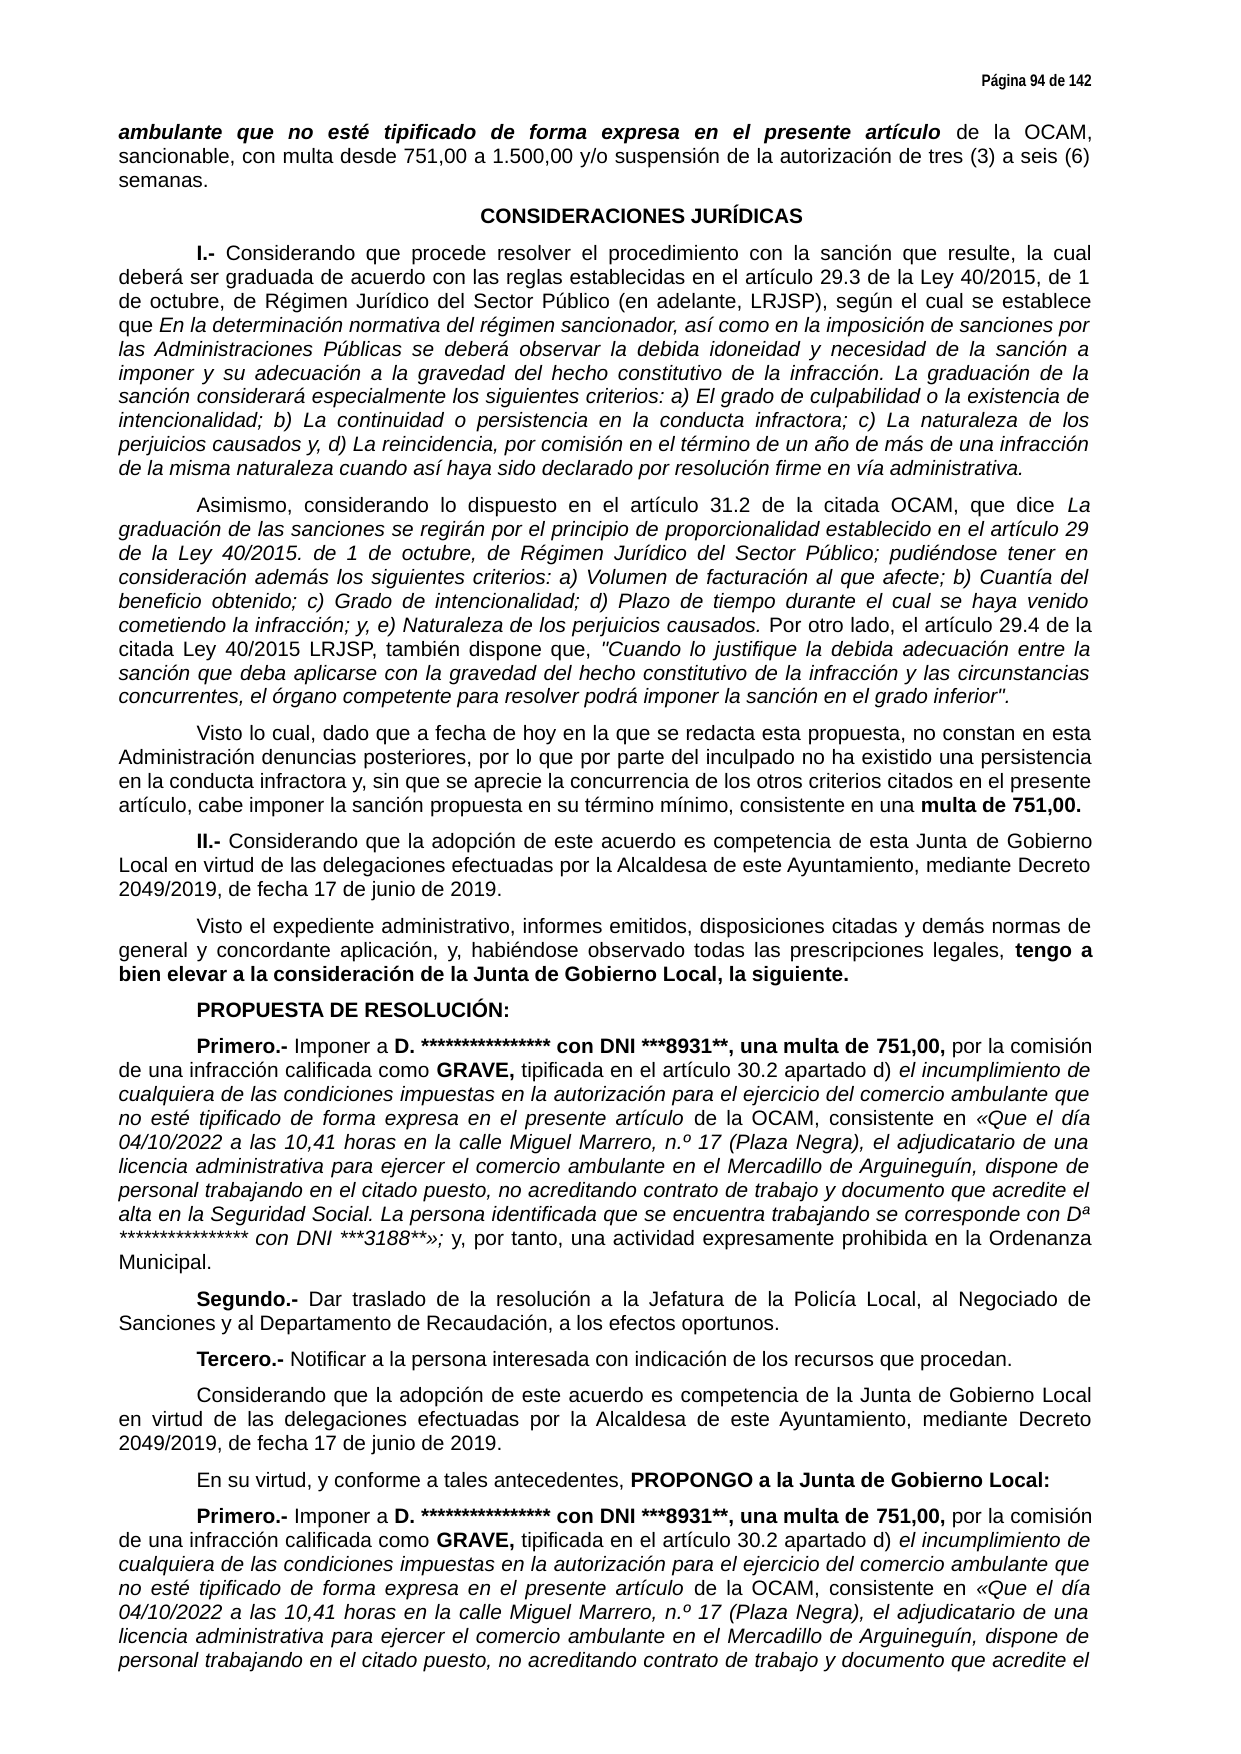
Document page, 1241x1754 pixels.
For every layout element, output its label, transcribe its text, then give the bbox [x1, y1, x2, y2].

text I.- Considerando que procede resolver el procedimiento con la sanción que resulte, la cual deberá ser graduada de acuerdo con las reglas establecidas en el artículo 29.3 de la Ley 40/2015, de 1 de octubre, de Régimen Jurídico del Sector Público (en adelante, LRJSP), según el cual se establece que En la determinación normativa del régimen sancionador, así como en la imposición de sanciones por las Administraciones Públicas se deberá observar la debida idoneidad y necesidad de la sanción a imponer y su adecuación a la gravedad del hecho constitutivo de la infracción. La graduación de la sanción considerará especialmente los siguientes criterios: a) El grado de culpabilidad o la existencia de intencionalidad; b) La continuidad o persistencia en la conducta infractora; c) La naturaleza de los perjuicios causados y, d) La reincidencia, por comisión en el término de un año de más de una infracción de la misma naturaleza cuando así haya sido declarado por resolución firme en vía administrativa. [118, 241, 1092, 480]
text Considerando que la adopción de este acuerdo es competencia de la Junta de Gobierno Local en virtud de las delegaciones efectuadas por la Alcaldesa de este Ayuntamiento, mediante Decreto 2049/2019, de fecha 17 de junio de 2019. [118, 1383, 1092, 1455]
text En su virtud, y conforme a tales antecedentes, PROPONGO a la Junta de Gobierno Local: [118, 1468, 1092, 1492]
text PROPUESTA DE RESOLUCIÓN: [118, 998, 1092, 1022]
text Segundo.- Dar traslado de la resolución a la Jefatura de la Policía Local, al Negociado de Sanciones y al Departamento de Recaudación, a los efectos oportunos. [118, 1286, 1092, 1334]
text Visto lo cual, dado que a fecha de hoy en la que se redacta esta propuesta, no constan en esta Administración denuncias posteriores, por lo que por parte del inculpado no ha existido una persistencia en la conducta infractora y, sin que se aprecie la concurrencia de los otros criterios citados en el presente artículo, cabe imponer la sanción propuesta en su término mínimo, consistente en una multa de 751,00. [118, 721, 1092, 817]
text ambulante que no esté tipificado de forma expresa en el presente artículo de la OCAM, sancionable, con multa desde 751,00 a 1.500,00 y/o suspensión de la autorización de tres (3) a seis (6) semanas. [118, 120, 1092, 192]
text II.- Considerando que la adopción de este acuerdo es competencia de esta Junta de Gobierno Local en virtud de las delegaciones efectuadas por la Alcaldesa de este Ayuntamiento, mediante Decreto 2049/2019, de fecha 17 de junio de 2019. [118, 829, 1092, 901]
text Tercero.- Notificar a la persona interesada con indicación de los recursos que procedan. [118, 1347, 1092, 1371]
text CONSIDERACIONES JURÍDICAS [118, 204, 1092, 228]
text Visto el expediente administrativo, informes emitidos, disposiciones citadas y demás normas de general y concordante aplicación, y, habiéndose observado todas las prescripciones legales, tengo a bien elevar a la consideración de la Junta de Gobierno Local, la siguiente. [118, 913, 1092, 985]
text Primero.- Imponer a D. **************** con DNI ***8931**, una multa de 751,00, por la comisión de una infracción calificada como GRAVE, tipificada en el artículo 30.2 apartado d) el incumplimiento de cualquiera de las condiciones impuestas en la autorización para el ejercicio del comercio ambulante que no esté tipificado de forma expresa en el presente artículo de la OCAM, consistente en «Que el día 04/10/2022 a las 10,41 horas en la calle Miguel Marrero, n.º 17 (Plaza Negra), el adjudicatario de una licencia administrativa para ejercer el comercio ambulante en el Mercadillo de Arguineguín, dispone de personal trabajando en el citado puesto, no acreditando contrato de trabajo y documento que acredite el alta en la Seguridad Social. La persona identificada que se encuentra trabajando se corresponde con Dª **************** con DNI ***3188**»; y, por tanto, una actividad expresamente prohibida en la Ordenanza Municipal. [118, 1034, 1092, 1274]
text Asimismo, considerando lo dispuesto en el artículo 31.2 de la citada OCAM, que dice La graduación de las sanciones se regirán por el principio de proporcionalidad establecido en el artículo 29 de la Ley 40/2015. de 1 de octubre, de Régimen Jurídico del Sector Público; pudiéndose tener en consideración además los siguientes criterios: a) Volumen de facturación al que afecte; b) Cuantía del beneficio obtenido; c) Grado de intencionalidad; d) Plazo de tiempo durante el cual se haya venido cometiendo la infracción; y, e) Naturaleza de los perjuicios causados. Por otro lado, el artículo 29.4 de la citada Ley 40/2015 LRJSP, también dispone que, "Cuando lo justifique la debida adecuación entre la sanción que deba aplicarse con la gravedad del hecho constitutivo de la infracción y las circunstancias concurrentes, el órgano competente para resolver podrá imponer la sanción en el grado inferior". [118, 493, 1092, 708]
text Primero.- Imponer a D. **************** con DNI ***8931**, una multa de 751,00, por la comisión de una infracción calificada como GRAVE, tipificada en el artículo 30.2 apartado d) el incumplimiento de cualquiera de las condiciones impuestas en la autorización para el ejercicio del comercio ambulante que no esté tipificado de forma expresa en el presente artículo de la OCAM, consistente en «Que el día 04/10/2022 a las 10,41 horas en la calle Miguel Marrero, n.º 17 (Plaza Negra), el adjudicatario de una licencia administrativa para ejercer el comercio ambulante en el Mercadillo de Arguineguín, dispone de personal trabajando en el citado puesto, no acreditando contrato de trabajo y documento que acredite el [118, 1504, 1092, 1672]
